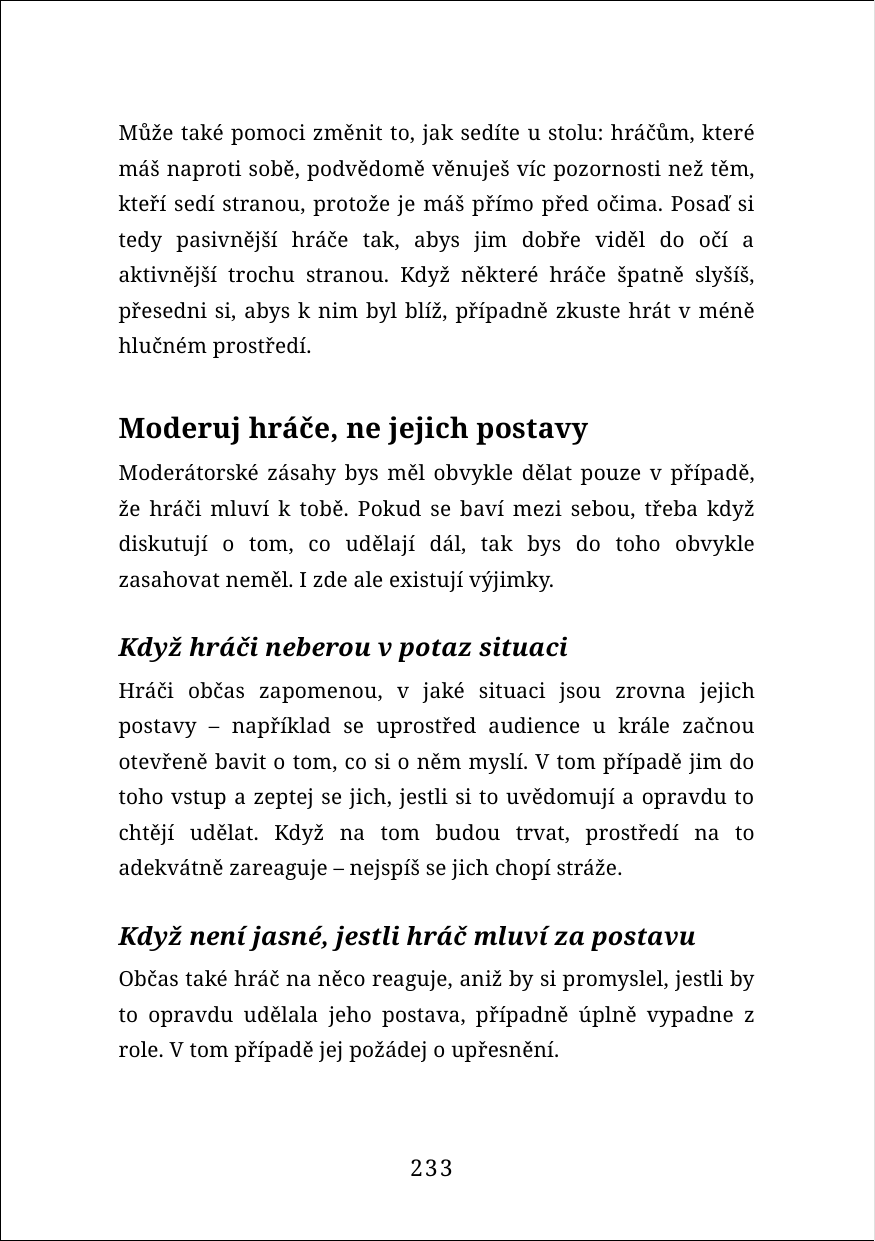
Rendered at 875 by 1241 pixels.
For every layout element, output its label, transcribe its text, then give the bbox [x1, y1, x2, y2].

subtitle Když není jasné, jestli hráč mluví za postavu [118, 918, 756, 952]
text Hráči občas zapomenou, v jaké situaci jsou zrovna jejich postavy – například se uprostřed audience u krále začnou otevřeně bavit o tom, co si o něm myslí. V tom případě jim do toho vstup a zeptej se jich, jestli si to uvědomují a opravdu to chtějí udělat. Když na tom budou trvat, prostředí na to adekvátně zareaguje – nejspíš se jich chopí stráže. [118, 676, 756, 882]
subtitle Když hráči neberou v potaz situaci [118, 630, 756, 664]
subtitle Moderuj hráče, ne jejich postavy [118, 408, 756, 447]
text Může také pomoci změnit to, jak sedíte u stolu: hráčům, které máš naproti sobě, podvědomě věnuješ víc pozornosti než těm, kteří sedí stranou, protože je máš přímo před očima. Posaď si tedy pasivnější hráče tak, abys jim dobře viděl do očí a aktivnější trochu stranou. Když některé hráče špatně slyšíš, přesedni si, abys k nim byl blíž, případně zkuste hrát v méně hlučném prostředí. [118, 118, 756, 360]
text Moderátorské zásahy bys měl obvykle dělat pouze v případě, že hráči mluví k tobě. Pokud se baví mezi sebou, třeba když diskutují o tom, co udělají dál, tak bys do toho obvykle zasahovat neměl. I zde ale existují výjimky. [118, 458, 756, 593]
text Občas také hráč na něco reaguje, aniž by si promyslel, jestli by to opravdu udělala jeho postava, případně úplně vypadne z role. V tom případě jej požádej o upřesnění. [118, 964, 756, 1064]
